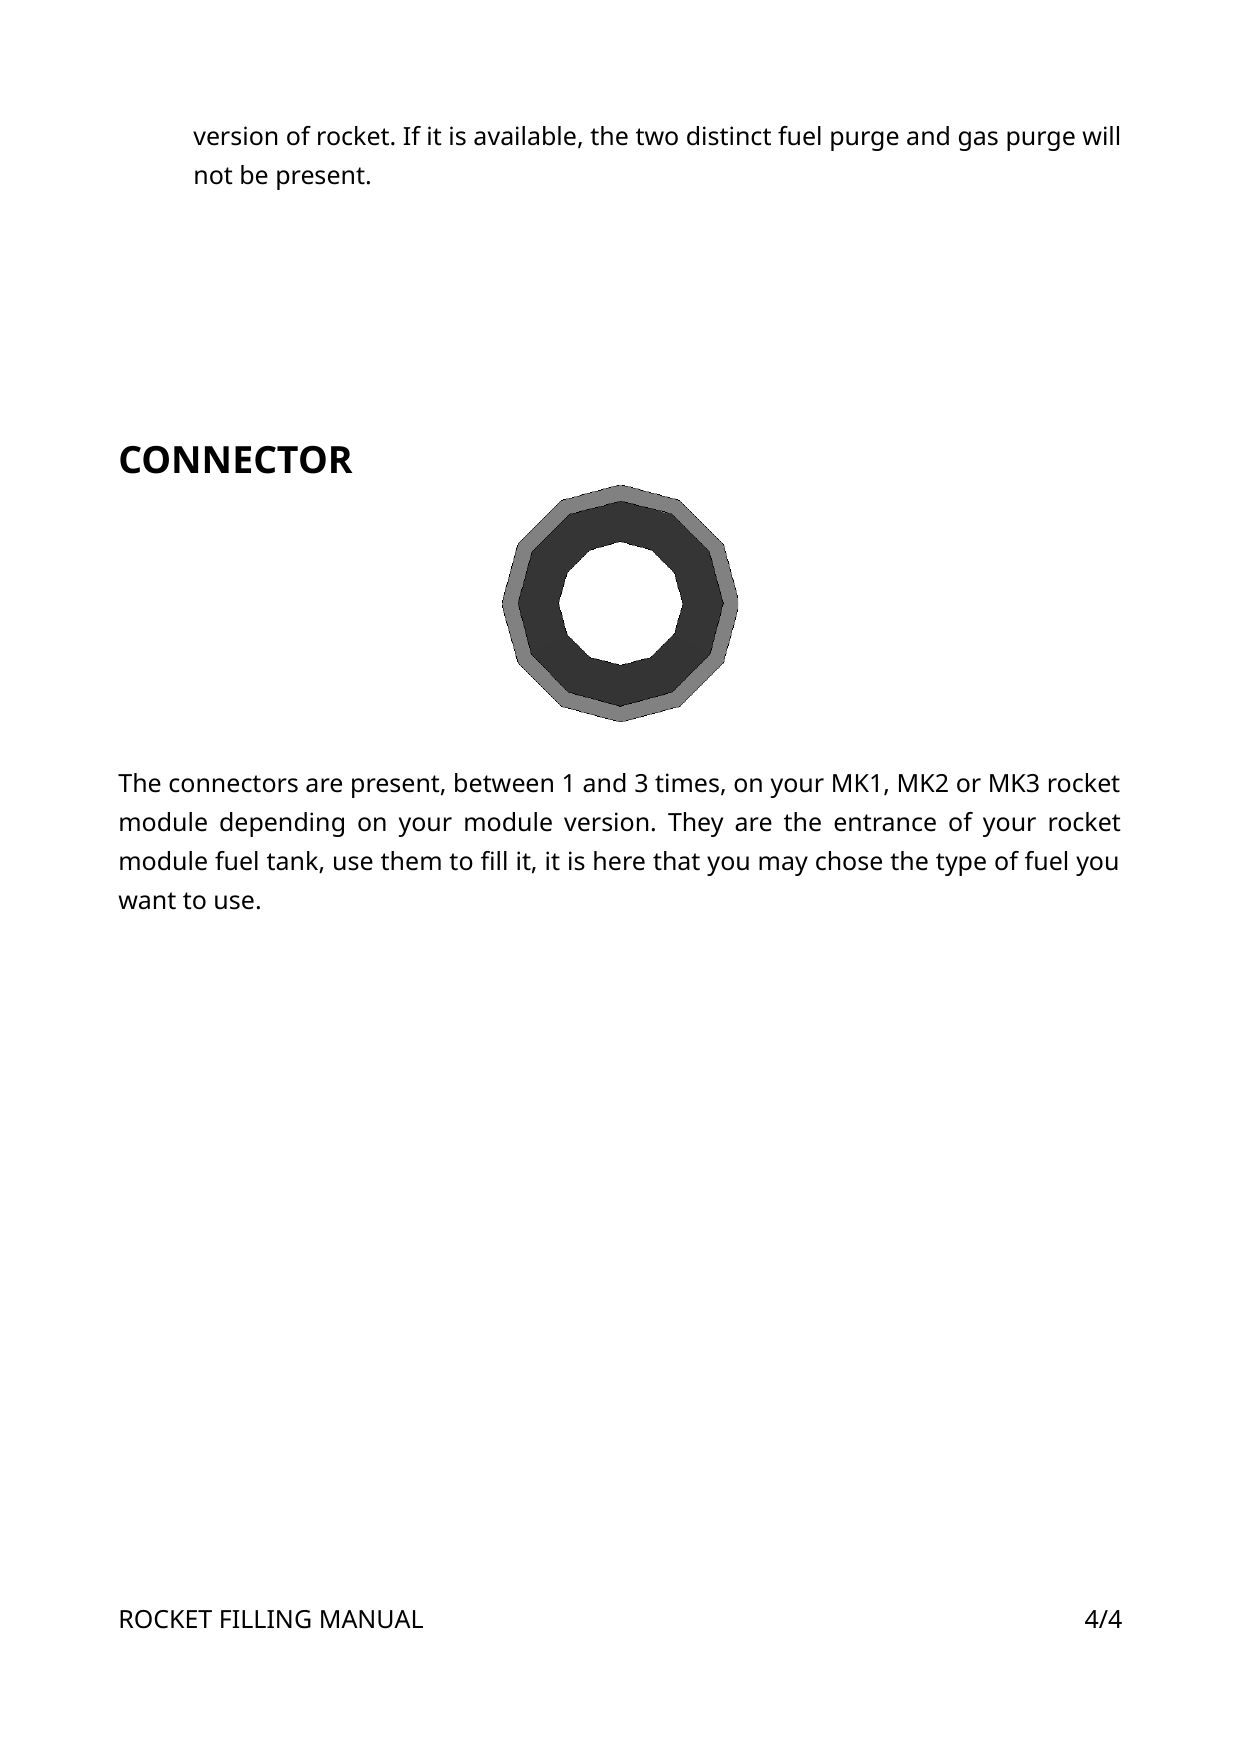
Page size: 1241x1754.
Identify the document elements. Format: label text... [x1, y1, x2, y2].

text The connectors are present, between 1 and 3 times, on your MK1, MK2 or MK3 rocket module depending on your module version. They are the entrance of your rocket module fuel tank, use them to fill it, it is here that you may chose the type of fuel you want to use. [118, 766, 1122, 917]
subtitle CONNECTOR [118, 236, 1122, 484]
list version of rocket. If it is available, the two distinct fuel purge and gas purge will not be present. [156, 118, 1122, 191]
picture [502, 485, 739, 722]
